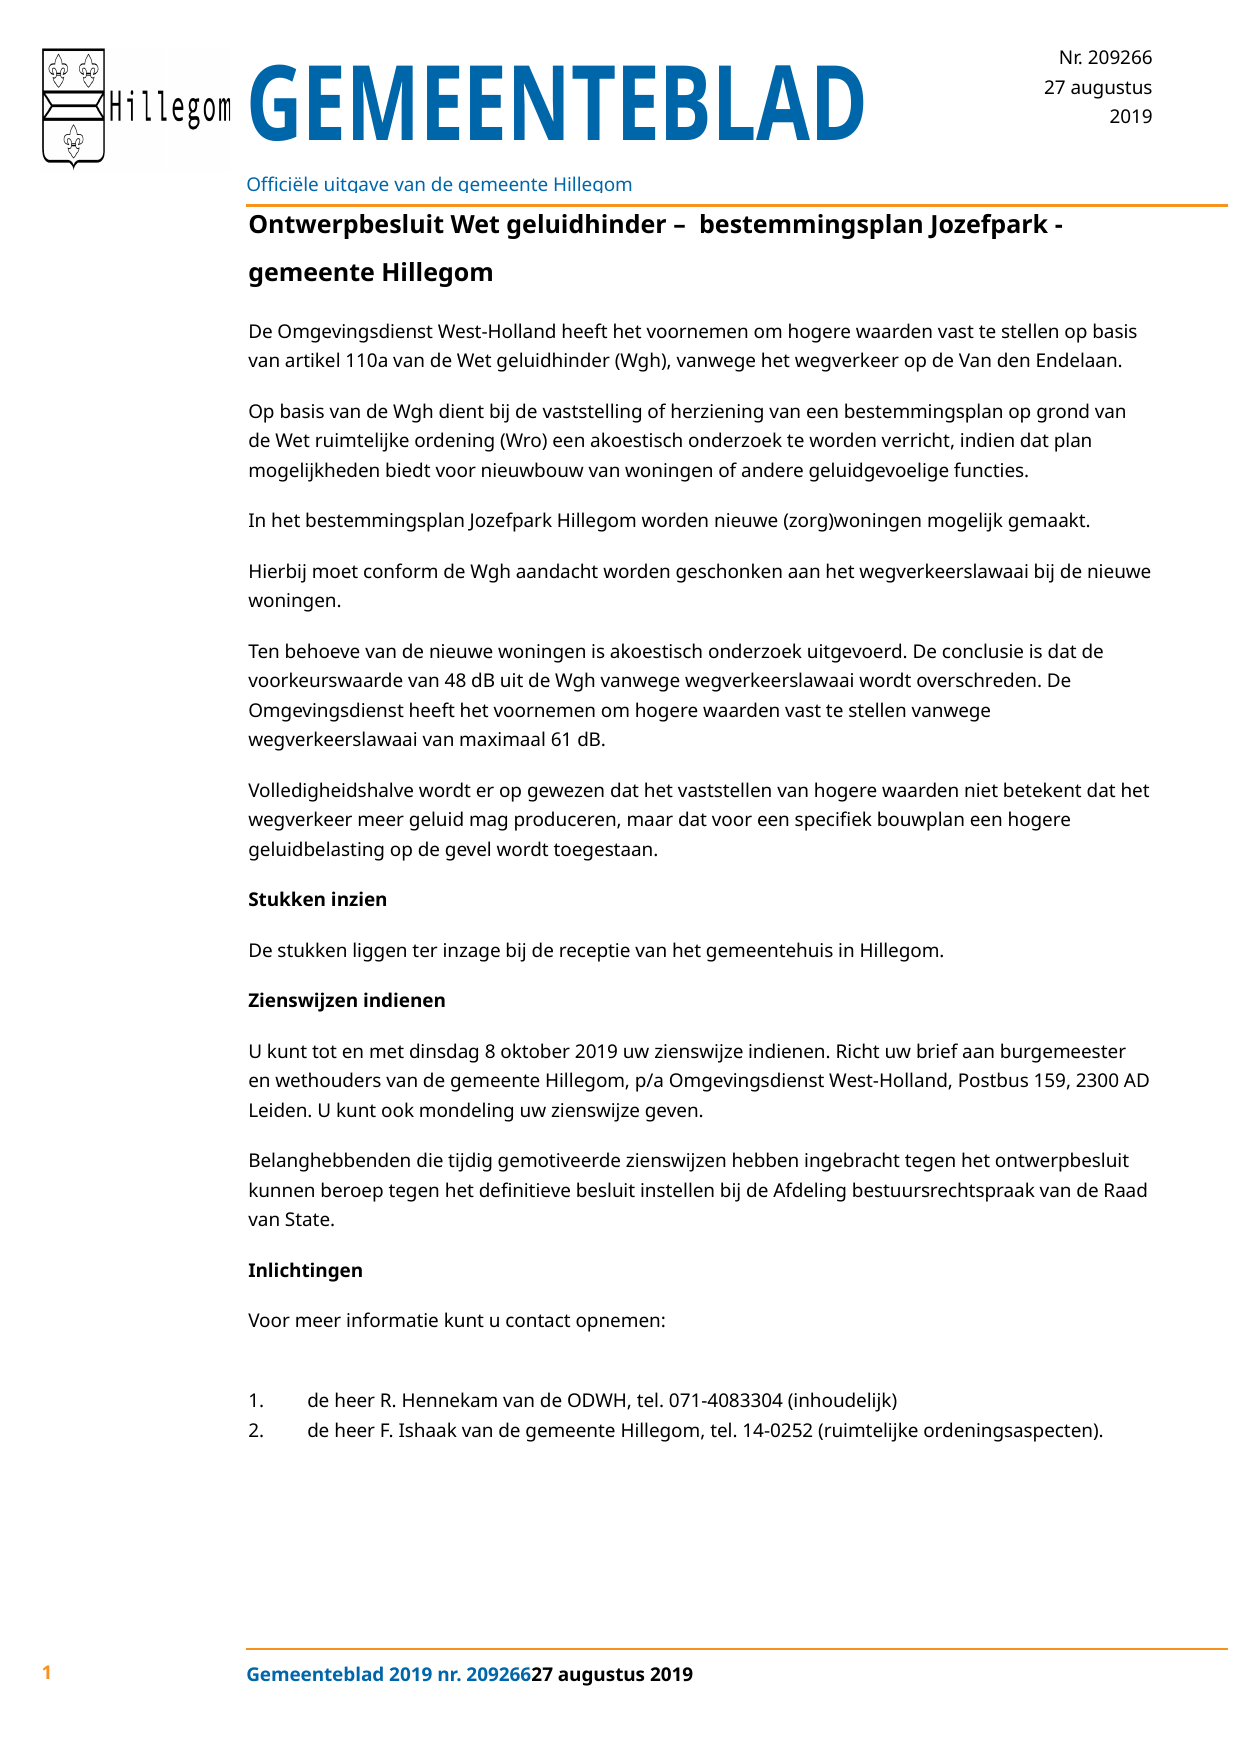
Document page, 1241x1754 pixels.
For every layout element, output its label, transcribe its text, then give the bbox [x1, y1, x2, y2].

text Ontwerpbesluit Wet geluidhinder – bestemmingsplan Jozefpark - gemeente Hillegom [248, 207, 1152, 288]
text De stukken liggen ter inzage bij de receptie van het gemeentehuis in Hillegom. [248, 937, 1152, 963]
text De Omgevingsdienst West-Holland heeft het voornemen om hogere waarden vast te stellen op basis van artikel 110a van de Wet geluidhinder (Wgh), vanwege het wegverkeer op de Van den Endelaan. [248, 318, 1152, 373]
text Stukken inzien [248, 887, 1152, 912]
text Zienswijzen indienen [248, 987, 1152, 1013]
text Belanghebbenden die tijdig gemotiveerde zienswijzen hebben ingebracht tegen het ontwerpbesluit kunnen beroep tegen het definitieve besluit instellen bij de Afdeling bestuursrechtspraak van de Raad van State. [248, 1147, 1152, 1232]
text Voor meer informatie kunt u contact opnemen: [248, 1307, 1152, 1333]
text Op basis van de Wgh dient bij de vaststelling of herziening van een bestemmingsplan op grond van de Wet ruimtelijke ordening (Wro) een akoestisch onderzoek te worden verricht, indien dat plan mogelijkheden biedt voor nieuwbouw van woningen of andere geluidgevoelige functies. [248, 398, 1152, 483]
list de heer R. Hennekam van de ODWH, tel. 071-4083304 (inhoudelijk) [248, 1387, 1152, 1413]
text Ten behoeve van de nieuwe woningen is akoestisch onderzoek uitgevoerd. De conclusie is dat de voorkeurswaarde van 48 dB uit de Wgh vanwege wegverkeerslawaai wordt overschreden. De Omgevingsdienst heeft het voornemen om hogere waarden vast te stellen vanwege wegverkeerslawaai van maximaal 61 dB. [248, 638, 1152, 752]
text U kunt tot en met dinsdag 8 oktober 2019 uw zienswijze indienen. Richt uw brief aan burgemeester en wethouders van de gemeente Hillegom, p/a Omgevingsdienst West-Holland, Postbus 159, 2300 AD Leiden. U kunt ook mondeling uw zienswijze geven. [248, 1038, 1152, 1123]
text Volledigheidshalve wordt er op gewezen dat het vaststellen van hogere waarden niet betekent dat het wegverkeer meer geluid mag produceren, maar dat voor een specifiek bouwplan een hogere geluidbelasting op de gevel wordt toegestaan. [248, 777, 1152, 862]
list de heer F. Ishaak van de gemeente Hillegom, tel. 14-0252 (ruimtelijke ordeningsaspecten). [248, 1417, 1152, 1443]
text In het bestemmingsplan Jozefpark Hillegom worden nieuwe (zorg)woningen mogelijk gemaakt. [248, 507, 1152, 533]
picture [41, 47, 231, 172]
text Hierbij moet conform de Wgh aandacht worden geschonken aan het wegverkeerslawaai bij de nieuwe woningen. [248, 558, 1152, 613]
text Inlichtingen [248, 1257, 1152, 1283]
